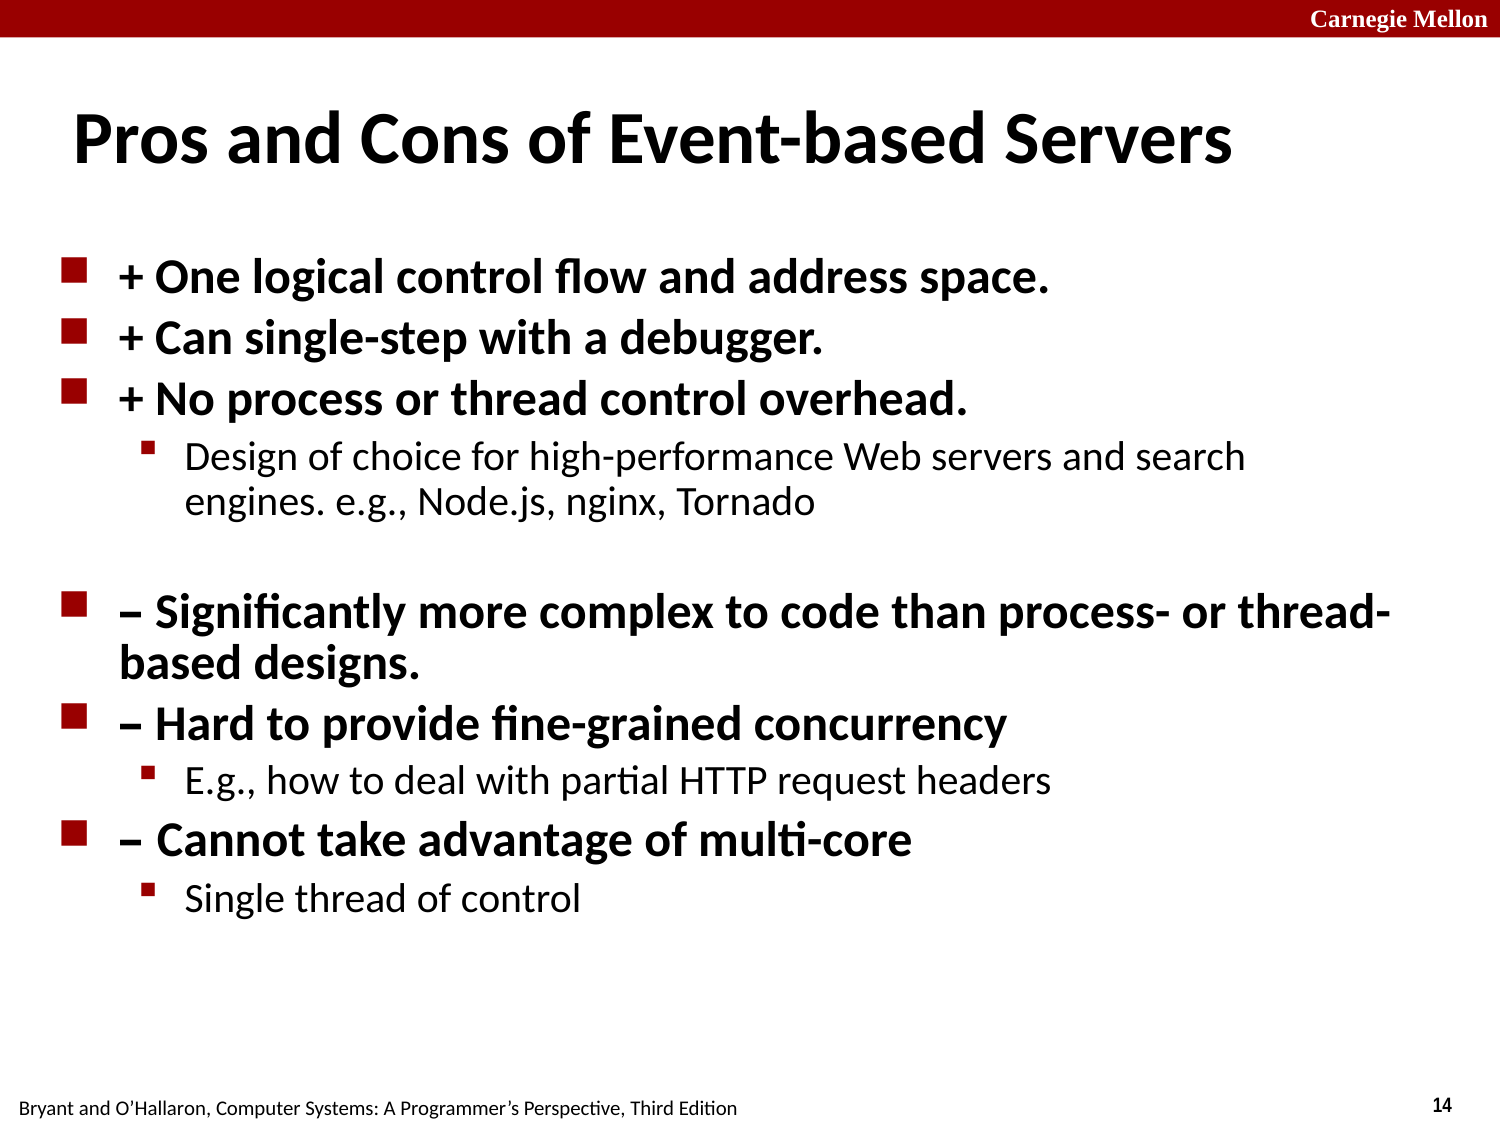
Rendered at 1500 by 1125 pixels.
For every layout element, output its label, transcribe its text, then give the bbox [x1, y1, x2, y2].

title Pros and Cons of Event-based Servers [58, 71, 1304, 197]
list + One logical control flow and address space. + Can single-step with a debugger. + No process or thread control overhead. Design of choice for high-performance Web servers and search engines. e.g., Node.js, nginx, Tornado – Significantly more complex to code than process- or thread-based designs. – Hard to provide fine-grained concurrency E.g., how to deal with partial HTTP request headers – Cannot take advantage of multi-core Single thread of control [47, 245, 1411, 1103]
